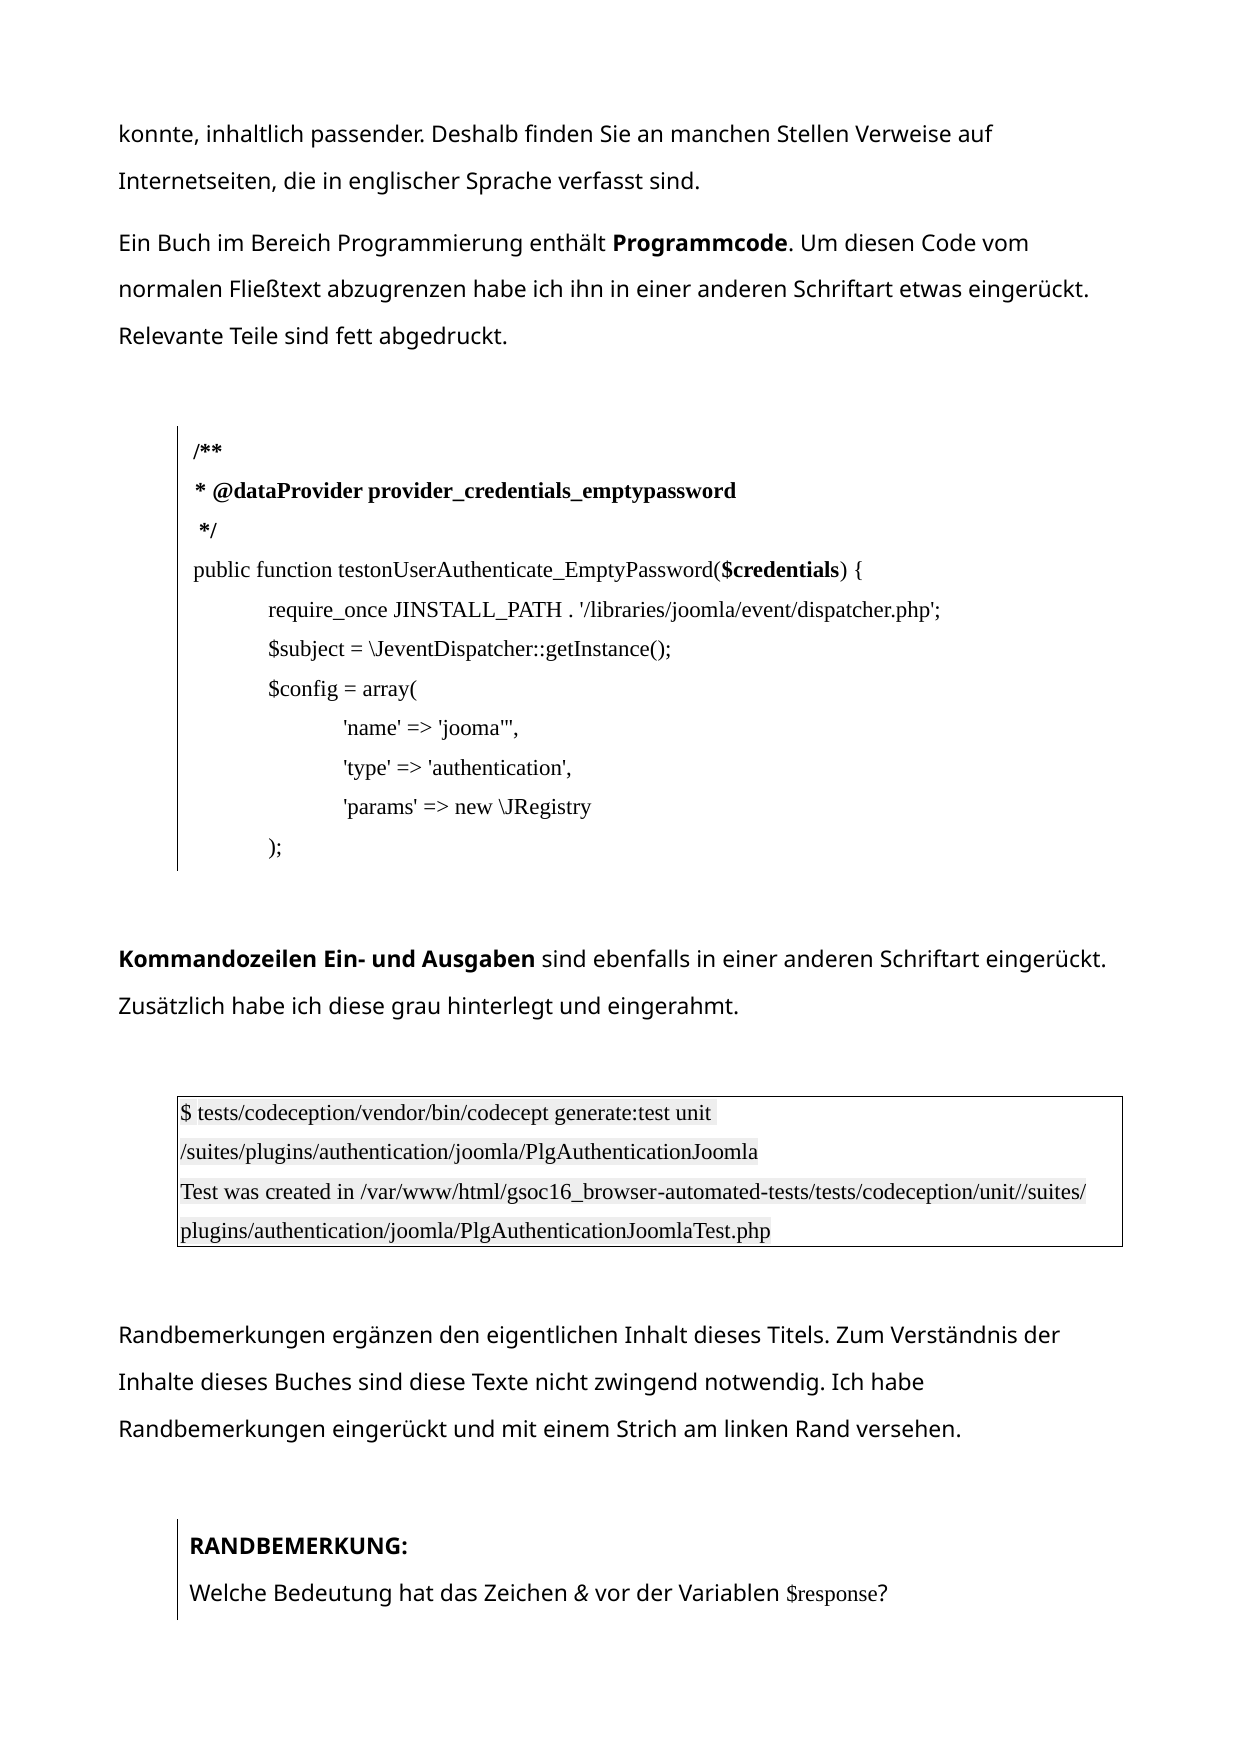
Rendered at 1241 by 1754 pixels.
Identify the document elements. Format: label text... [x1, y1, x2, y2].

text Kommandozeilen Ein- und Ausgaben sind ebenfalls in einer anderen Schriftart eingerückt. Zusätzlich habe ich diese grau hinterlegt und eingerahmt. [118, 943, 1122, 1021]
text RANDBEMERKUNG: Welche Bedeutung hat das Zeichen & vor der Variablen $response? [177, 1518, 1122, 1620]
text Randbemerkungen ergänzen den eigentlichen Inhalt dieses Titels. Zum Verständnis der Inhalte dieses Buches sind diese Texte nicht zwingend notwendig. Ich habe Randbemerkungen eingerückt und mit einem Strich am linken Rand versehen. [118, 1319, 1122, 1444]
text konnte, inhaltlich passender. Deshalb finden Sie an manchen Stellen Verweise auf Internetseiten, die in englischer Sprache verfasst sind. [118, 118, 1122, 196]
text Ein Buch im Bereich Programmierung enthält Programmcode. Um diesen Code vom normalen Fließtext abzugrenzen habe ich ihn in einer anderen Schriftart etwas eingerückt. Relevante Teile sind fett abgedruckt. [118, 226, 1122, 351]
text $ tests/codeception/vendor/bin/codecept generate:test unit /suites/plugins/authentication/joomla/PlgAuthenticationJoomla Test was created in /var/www/html/gsoc16_browser‑automated‑tests/tests/codeception/unit//suites/plugins/authentication/joomla/PlgAuthenticationJoomlaTest.php [178, 1097, 1122, 1246]
text /** * @dataProvider provider_credentials_emptypassword */ public function testonUserAuthenticate_EmptyPassword($credentials) { require_once JINSTALL_PATH . '/libraries/joomla/event/dispatcher.php'; $subject = \JeventDispatcher::getInstance(); $config = array( 'name' => 'jooma"', 'type' => 'authentication', 'params' => new \JRegistry ); [178, 426, 1122, 871]
